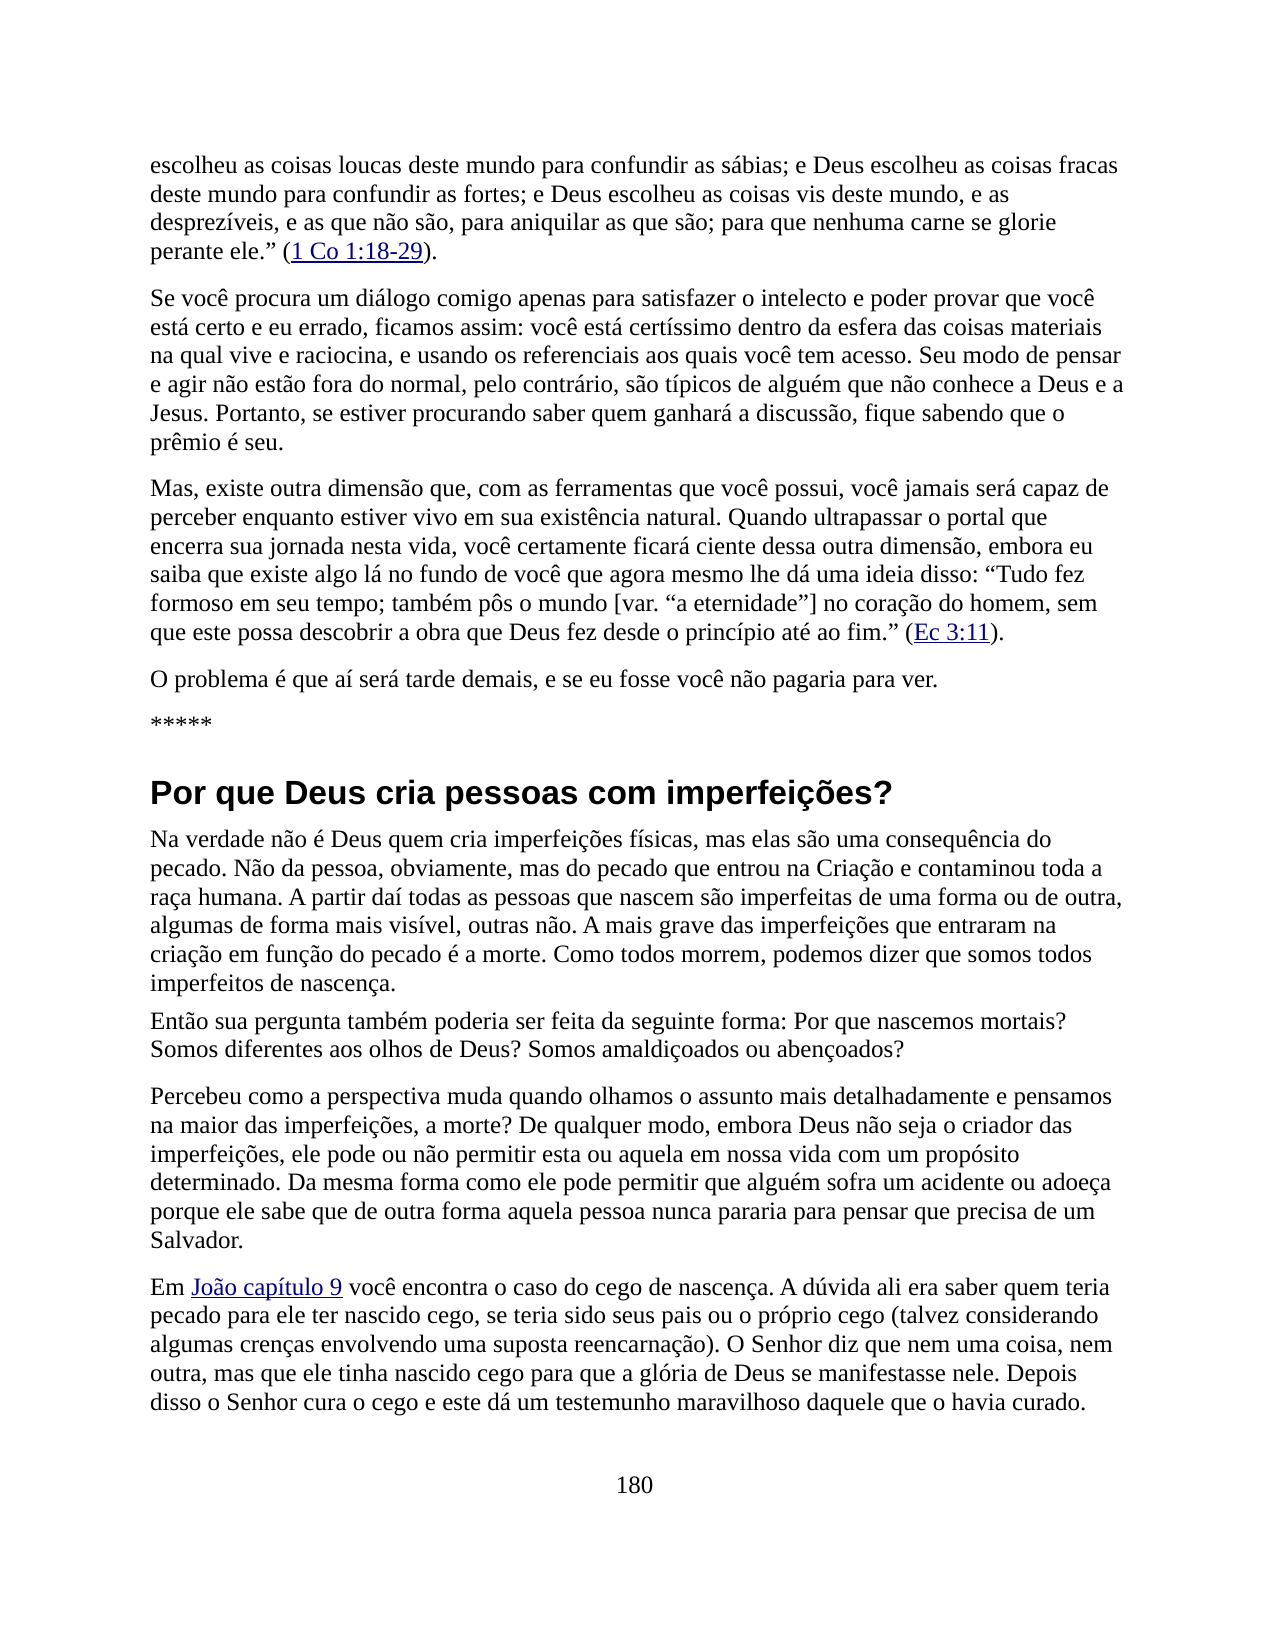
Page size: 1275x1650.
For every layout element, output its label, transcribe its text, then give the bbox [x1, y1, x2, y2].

text Se você procura um diálogo comigo apenas para satisfazer o intelecto e poder provar que você está certo e eu errado, ficamos assim: você está certíssimo dentro da esfera das coisas materiais na qual vive e raciocina, e usando os referenciais aos quais você tem acesso. Seu modo de pensar e agir não estão fora do normal, pelo contrário, são típicos de alguém que não conhece a Deus e a Jesus. Portanto, se estiver procurando saber quem ganhará a discussão, fique sabendo que o prêmio é seu. [150, 283, 1125, 455]
subtitle Por que Deus cria pessoas com imperfeições? [150, 773, 1125, 812]
text O problema é que aí será tarde demais, e se eu fosse você não pagaria para ver. [150, 664, 1125, 692]
text Então sua pergunta também poderia ser feita da seguinte forma: Por que nascemos mortais? Somos diferentes aos olhos de Deus? Somos amaldiçoados ou abençoados? [150, 1006, 1125, 1063]
text escolheu as coisas loucas deste mundo para confundir as sábias; e Deus escolheu as coisas fracas deste mundo para confundir as fortes; e Deus escolheu as coisas vis deste mundo, e as desprezíveis, e as que não são, para aniquilar as que são; para que nenhuma carne se glorie perante ele.” (1 Co 1:18-29). [150, 150, 1125, 265]
text Percebeu como a perspectiva muda quando olhamos o assunto mais detalhadamente e pensamos na maior das imperfeições, a morte? De qualquer modo, embora Deus não seja o criador das imperfeições, ele pode ou não permitir esta ou aquela em nossa vida com um propósito determinado. Da mesma forma como ele pode permitir que alguém sofra um acidente ou adoeça porque ele sabe que de outra forma aquela pessoa nunca pararia para pensar que precisa de um Salvador. [150, 1081, 1125, 1254]
text ***** [150, 710, 1125, 739]
text Em João capítulo 9 você encontra o caso do cego de nascença. A dúvida ali era saber quem teria pecado para ele ter nascido cego, se teria sido seus pais ou o próprio cego (talvez considerando algumas crenças envolvendo uma suposta reencarnação). O Senhor diz que nem uma coisa, nem outra, mas que ele tinha nascido cego para que a glória de Deus se manifestasse nele. Depois disso o Senhor cura o cego e este dá um testemunho maravilhoso daquele que o havia curado. [150, 1272, 1125, 1415]
text Na verdade não é Deus quem cria imperfeições físicas, mas elas são uma consequência do pecado. Não da pessoa, obviamente, mas do pecado que entrou na Criação e contaminou toda a raça humana. A partir daí todas as pessoas que nascem são imperfeitas de uma forma ou de outra, algumas de forma mais visível, outras não. A mais grave das imperfeições que entraram na criação em função do pecado é a morte. Como todos morrem, podemos dizer que somos todos imperfeitos de nascença. [150, 824, 1125, 997]
text Mas, existe outra dimensão que, com as ferramentas que você possui, você jamais será capaz de perceber enquanto estiver vivo em sua existência natural. Quando ultrapassar o portal que encerra sua jornada nesta vida, você certamente ficará ciente dessa outra dimensão, embora eu saiba que existe algo lá no fundo de você que agora mesmo lhe dá uma ideia disso: “Tudo fez formoso em seu tempo; também pôs o mundo [var. “a eternidade”] no coração do homem, sem que este possa descobrir a obra que Deus fez desde o princípio até ao fim.” (Ec 3:11). [150, 473, 1125, 646]
